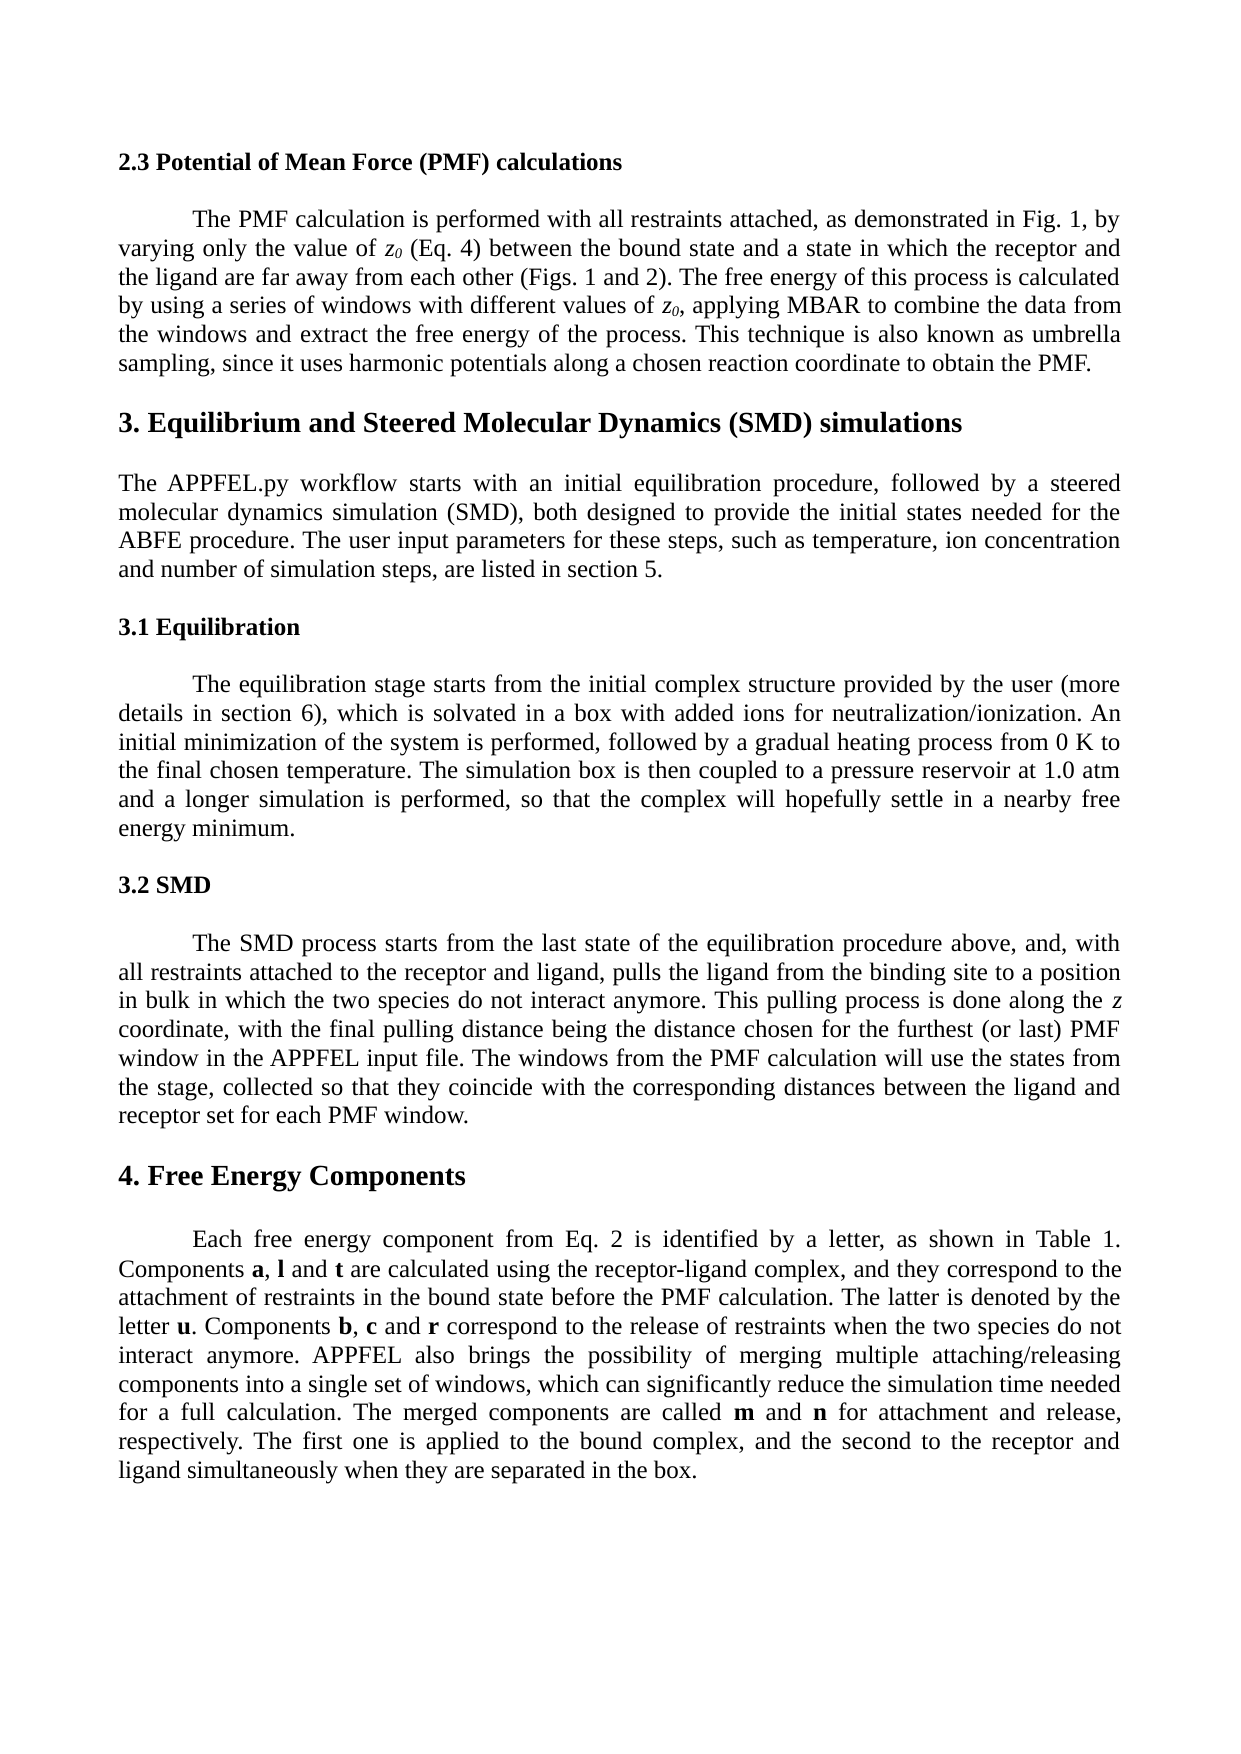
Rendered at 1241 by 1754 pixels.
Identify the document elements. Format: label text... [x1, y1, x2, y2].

text 3. Equilibrium and Steered Molecular Dynamics (SMD) simulations [118, 406, 1122, 439]
text 4. Free Energy Components [118, 1158, 1122, 1191]
text The APPFEL.py workflow starts with an initial equilibration procedure, followed by a steered molecular dynamics simulation (SMD), both designed to provide the initial states needed for the ABFE procedure. The user input parameters for these steps, such as temperature, ion concentration and number of simulation steps, are listed in section 5. [118, 468, 1122, 583]
text The PMF calculation is performed with all restraints attached, as demonstrated in Fig. 1, by varying only the value of z0 (Eq. 4) between the bound state and a state in which the receptor and the ligand are far away from each other (Figs. 1 and 2). The free energy of this process is calculated by using a series of windows with different values of z0, applying MBAR to combine the data from the windows and extract the free energy of the process. This technique is also known as umbrella sampling, since it uses harmonic potentials along a chosen reaction coordinate to obtain the PMF. [118, 204, 1122, 377]
text 3.1 Equilibration [118, 612, 1122, 640]
text The equilibration stage starts from the initial complex structure provided by the user (more details in section 6), which is solvated in a box with added ions for neutralization/ionization. An initial minimization of the system is performed, followed by a gradual heating process from 0 K to the final chosen temperature. The simulation box is then coupled to a pressure reservoir at 1.0 atm and a longer simulation is performed, so that the complex will hopefully settle in a nearby free energy minimum. [118, 669, 1122, 842]
text Each free energy component from Eq. 2 is identified by a letter, as shown in Table 1. Components a, l and t are calculated using the receptor-ligand complex, and they correspond to the attachment of restraints in the bound state before the PMF calculation. The latter is denoted by the letter u. Components b, c and r correspond to the release of restraints when the two species do not interact anymore. APPFEL also brings the possibility of merging multiple attaching/releasing components into a single set of windows, which can significantly reduce the simulation time needed for a full calculation. The merged components are called m and n for attachment and release, respectively. The first one is applied to the bound complex, and the second to the receptor and ligand simultaneously when they are separated in the box. [118, 1220, 1122, 1484]
text 2.3 Potential of Mean Force (PMF) calculations [118, 147, 1122, 176]
text 3.2 SMD [118, 870, 1122, 899]
text The SMD process starts from the last state of the equilibration procedure above, and, with all restraints attached to the receptor and ligand, pulls the ligand from the binding site to a position in bulk in which the two species do not interact anymore. This pulling process is done along the z coordinate, with the final pulling distance being the distance chosen for the furthest (or last) PMF window in the APPFEL input file. The windows from the PMF calculation will use the states from the stage, collected so that they coincide with the corresponding distances between the ligand and receptor set for each PMF window. [118, 928, 1122, 1129]
